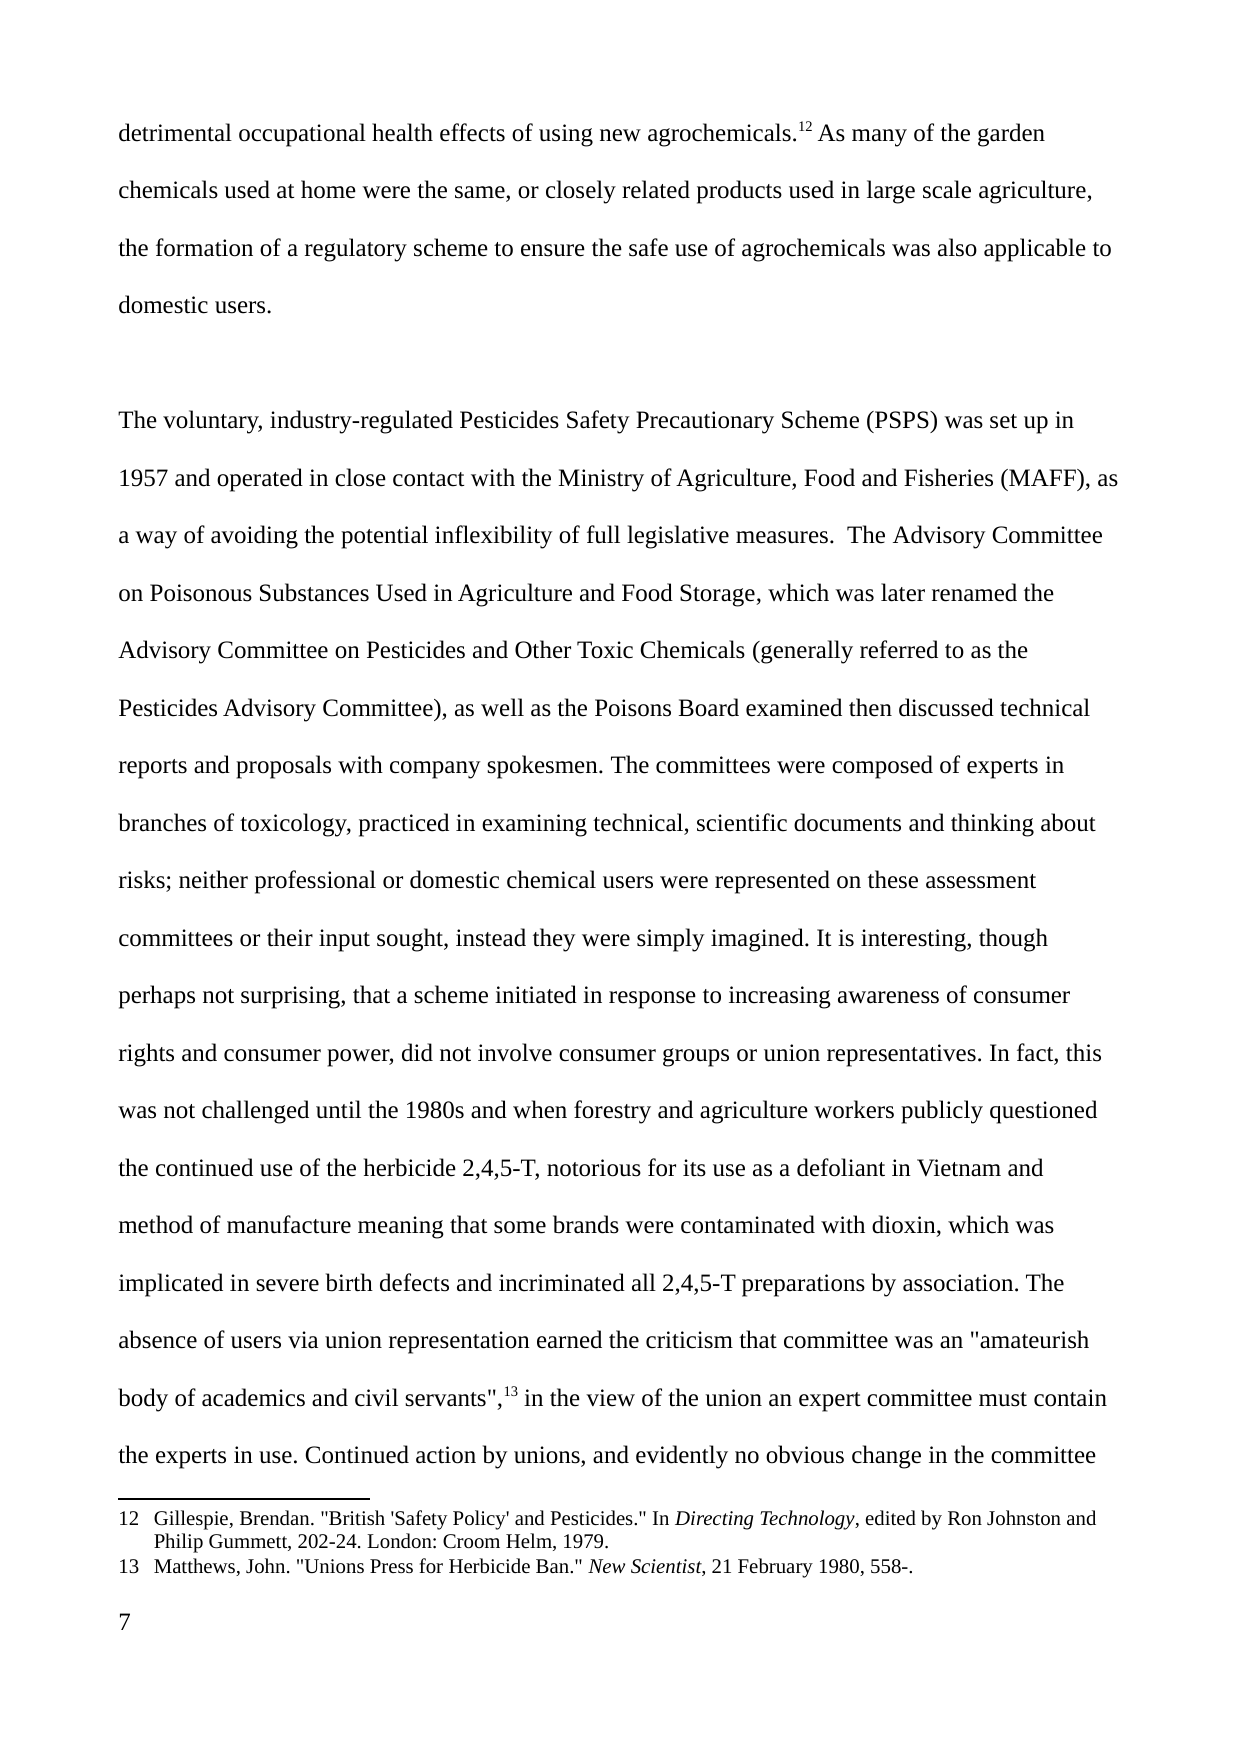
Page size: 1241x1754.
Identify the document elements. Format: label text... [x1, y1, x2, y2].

text detrimental occupational health effects of using new agrochemicals. As many of the garden chemicals used at home were the same, or closely related products used in large scale agriculture, the formation of a regulatory scheme to ensure the safe use of agrochemicals was also applicable to domestic users. [118, 118, 1122, 319]
text Matthews, John. "Unions Press for Herbicide Ban." New Scientist, 21 February 1980, 558-. [118, 1553, 1122, 1578]
text The voluntary, industry-regulated Pesticides Safety Precautionary Scheme (PSPS) was set up in 1957 and operated in close contact with the Ministry of Agriculture, Food and Fisheries (MAFF), as a way of avoiding the potential inflexibility of full legislative measures. The Advisory Committee on Poisonous Substances Used in Agriculture and Food Storage, which was later renamed the Advisory Committee on Pesticides and Other Toxic Chemicals (generally referred to as the Pesticides Advisory Committee), as well as the Poisons Board examined then discussed technical reports and proposals with company spokesmen. The committees were composed of experts in branches of toxicology, practiced in examining technical, scientific documents and thinking about risks; neither professional or domestic chemical users were represented on these assessment committees or their input sought, instead they were simply imagined. It is interesting, though perhaps not surprising, that a scheme initiated in response to increasing awareness of consumer rights and consumer power, did not involve consumer groups or union representatives. In fact, this was not challenged until the 1980s and when forestry and agriculture workers publicly questioned the continued use of the herbicide 2,4,5-T, notorious for its use as a defoliant in Vietnam and method of manufacture meaning that some brands were contaminated with dioxin, which was implicated in severe birth defects and incriminated all 2,4,5-T preparations by association. The absence of users via union representation earned the criticism that committee was an "amateurish body of academics and civil servants", in the view of the union an expert committee must contain the experts in use. Continued action by unions, and evidently no obvious change in the committee [118, 406, 1122, 1469]
text Gillespie, Brendan. "British 'Safety Policy' and Pesticides." In Directing Technology, edited by Ron Johnston and Philip Gummett, 202-24. London: Croom Helm, 1979. [118, 1505, 1122, 1553]
